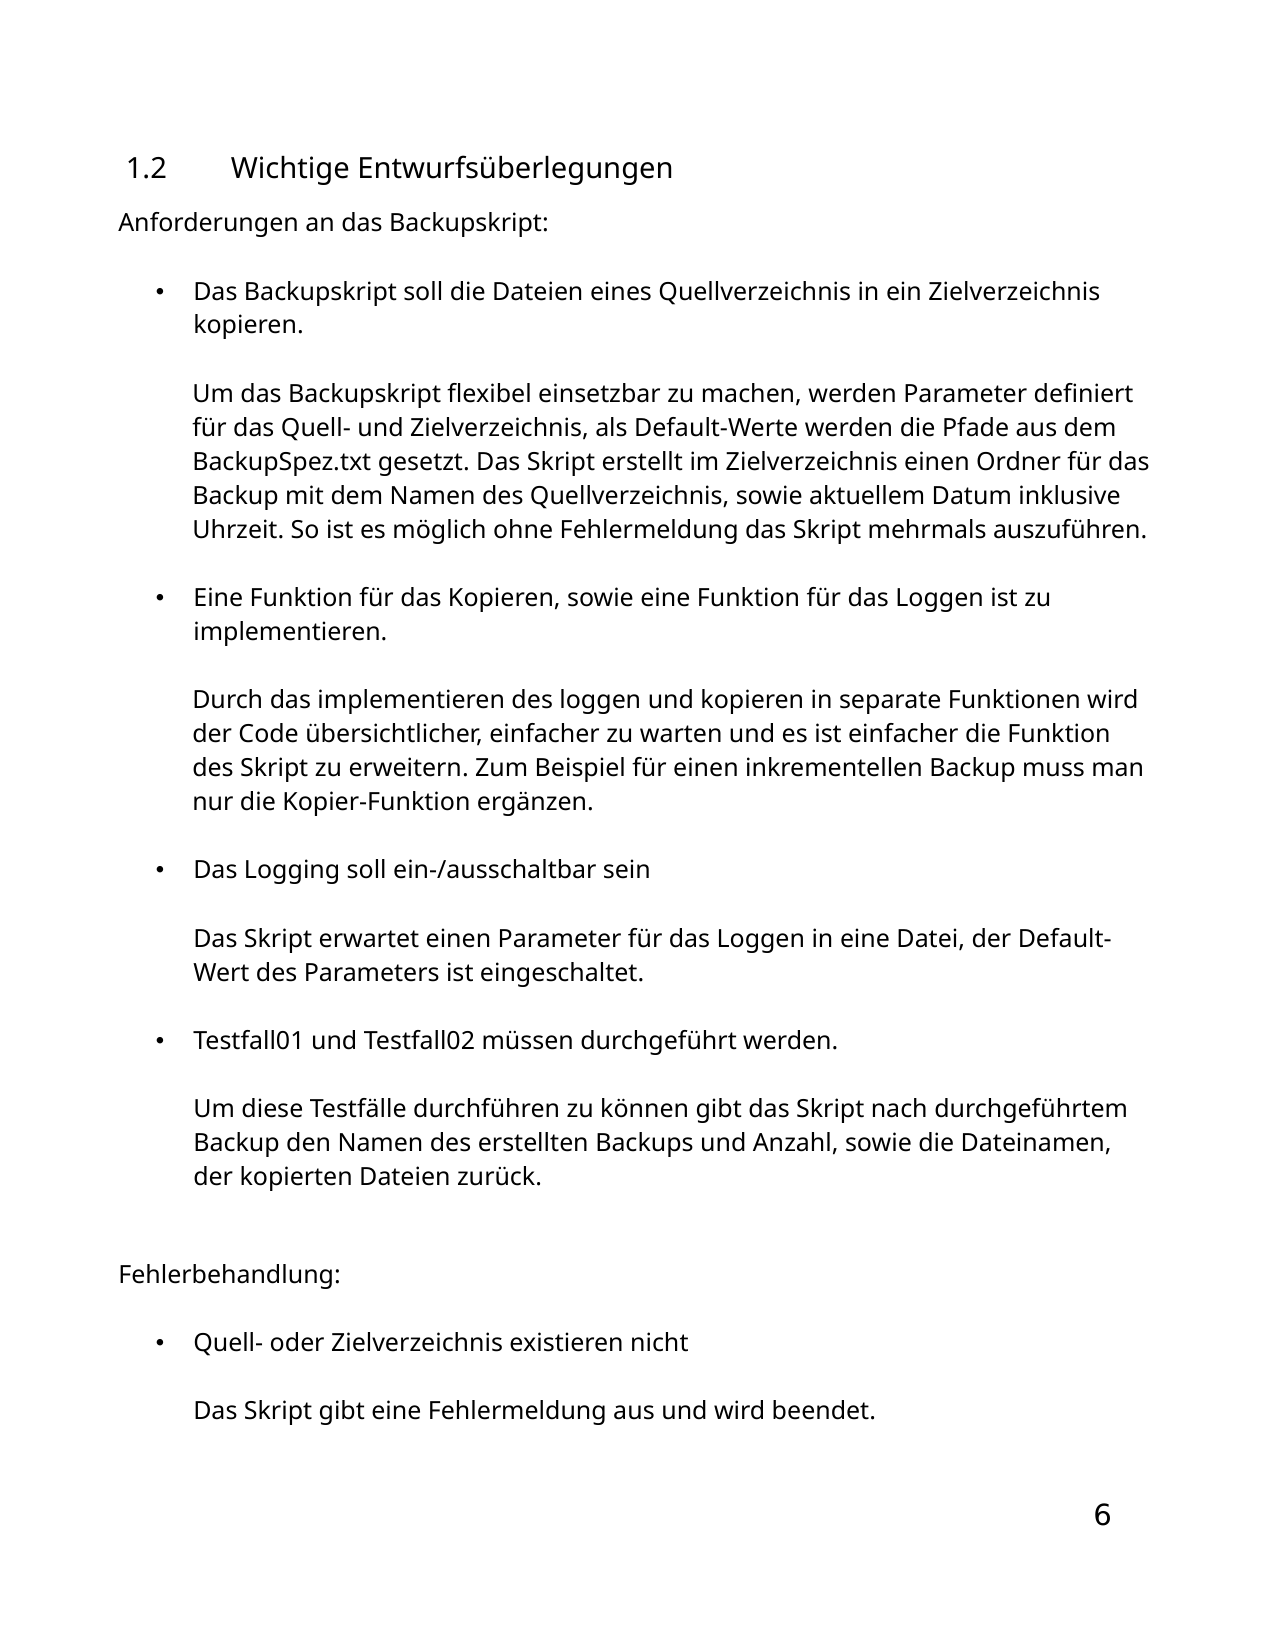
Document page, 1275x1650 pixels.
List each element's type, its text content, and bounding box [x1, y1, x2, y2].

text Fehlerbehandlung: [118, 1257, 1157, 1291]
list Quell- oder Zielverzeichnis existieren nicht Das Skript gibt eine Fehlermeldung aus und wird beendet. [156, 1325, 1157, 1427]
text Durch das implementieren des loggen und kopieren in separate Funktionen wird der Code übersichtlicher, einfacher zu warten und es ist einfacher die Funktion des Skript zu erweitern. Zum Beispiel für einen inkrementellen Backup muss man nur die Kopier-Funktion ergänzen. [192, 682, 1157, 818]
list Eine Funktion für das Kopieren, sowie eine Funktion für das Loggen ist zu implementieren. [156, 580, 1157, 682]
list Das Backupskript soll die Dateien eines Quellverzeichnis in ein Zielverzeichnis kopieren. [156, 273, 1157, 375]
list Wichtige Entwurfsüberlegungen [118, 148, 1157, 187]
text Um das Backupskript flexibel einsetzbar zu machen, werden Parameter definiert für das Quell- und Zielverzeichnis, als Default-Werte werden die Pfade aus dem BackupSpez.txt gesetzt. Das Skript erstellt im Zielverzeichnis einen Ordner für das Backup mit dem Namen des Quellverzeichnis, sowie aktuellem Datum inklusive Uhrzeit. So ist es möglich ohne Fehlermeldung das Skript mehrmals auszuführen. [192, 375, 1157, 546]
list Testfall01 und Testfall02 müssen durchgeführt werden. Um diese Testfälle durchführen zu können gibt das Skript nach durchgeführtem Backup den Namen des erstellten Backups und Anzahl, sowie die Dateinamen, der kopierten Dateien zurück. [156, 1022, 1157, 1193]
text Anforderungen an das Backupskript: [118, 205, 1157, 239]
list Das Logging soll ein-/ausschaltbar sein Das Skript erwartet einen Parameter für das Loggen in eine Datei, der Default-Wert des Parameters ist eingeschaltet. [156, 852, 1157, 988]
